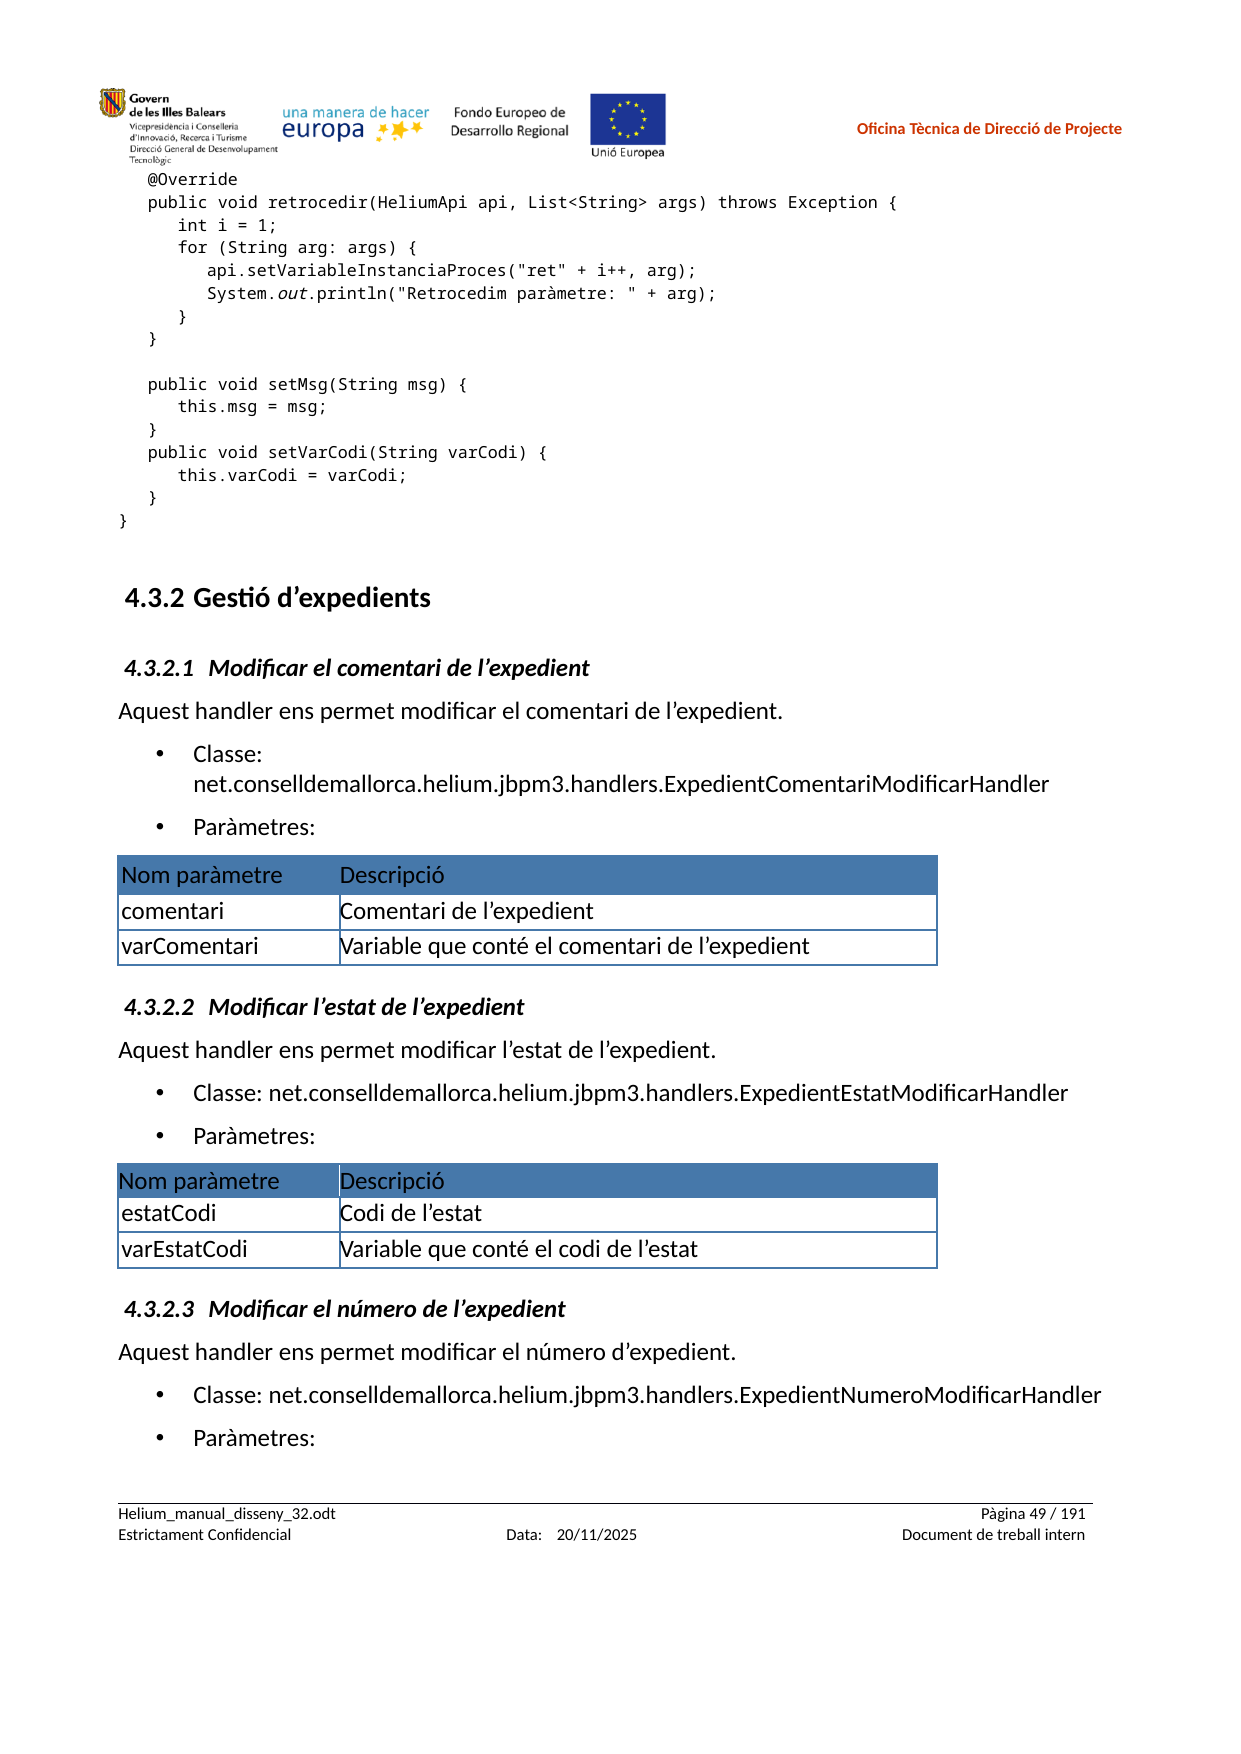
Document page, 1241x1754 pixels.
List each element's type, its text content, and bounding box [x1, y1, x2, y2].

text } [118, 508, 1122, 531]
subtitle Modificar el número de l’expedient [118, 1294, 1122, 1324]
text } [118, 327, 1122, 349]
table_header Nom paràmetre [119, 1165, 339, 1196]
text this.msg = msg; [118, 395, 1122, 418]
text Aquest handler ens permet modificar l’estat de l’expedient. [118, 1034, 1122, 1064]
table_header Nom paràmetre [119, 857, 339, 893]
text api.setVariableInstanciaProces("ret" + i++, arg); [118, 259, 1122, 281]
text } [118, 418, 1122, 440]
text public void setVarCodi(String varCodi) { [118, 440, 1122, 463]
list Classe: net.conselldemallorca.helium.jbpm3.handlers.ExpedientNumeroModificarHandler [156, 1379, 1122, 1410]
list Paràmetres: [156, 1120, 1122, 1150]
table_cell Variable que conté el codi de l’estat [341, 1233, 936, 1267]
text public void retrocedir(HeliumApi api, List<String> args) throws Exception { [118, 191, 1122, 213]
subtitle Gestió d’expedients [118, 579, 1122, 614]
text public void setMsg(String msg) { [118, 372, 1122, 395]
list Paràmetres: [156, 811, 1122, 842]
subtitle Modificar l’estat de l’expedient [118, 991, 1122, 1021]
table_cell varComentari [119, 931, 339, 964]
table_header Descripció [341, 857, 936, 893]
text } [118, 486, 1122, 508]
picture [99, 87, 668, 166]
list Classe: net.conselldemallorca.helium.jbpm3.handlers.ExpedientEstatModificarHandler [156, 1077, 1122, 1107]
table_header Descripció [340, 1165, 936, 1196]
table_cell Comentari de l’expedient [341, 895, 936, 928]
list Classe: net.conselldemallorca.helium.jbpm3.handlers.ExpedientComentariModificarHandler [156, 738, 1122, 799]
text System.out.println("Retrocedim paràmetre: " + arg); [118, 281, 1122, 304]
text int i = 1; [118, 213, 1122, 236]
list Paràmetres: [156, 1422, 1122, 1453]
table_cell estatCodi [119, 1198, 339, 1231]
text } [118, 304, 1122, 327]
table_cell comentari [119, 895, 339, 928]
table_cell varEstatCodi [119, 1233, 339, 1267]
text Aquest handler ens permet modificar el número d’expedient. [118, 1336, 1122, 1367]
text for (String arg: args) { [118, 236, 1122, 259]
text this.varCodi = varCodi; [118, 463, 1122, 486]
table_cell Variable que conté el comentari de l’expedient [341, 931, 936, 964]
table_cell Codi de l’estat [341, 1198, 936, 1231]
text Aquest handler ens permet modificar el comentari de l’expedient. [118, 695, 1122, 725]
subtitle Modificar el comentari de l’expedient [118, 652, 1122, 682]
text @Override [118, 168, 1122, 191]
